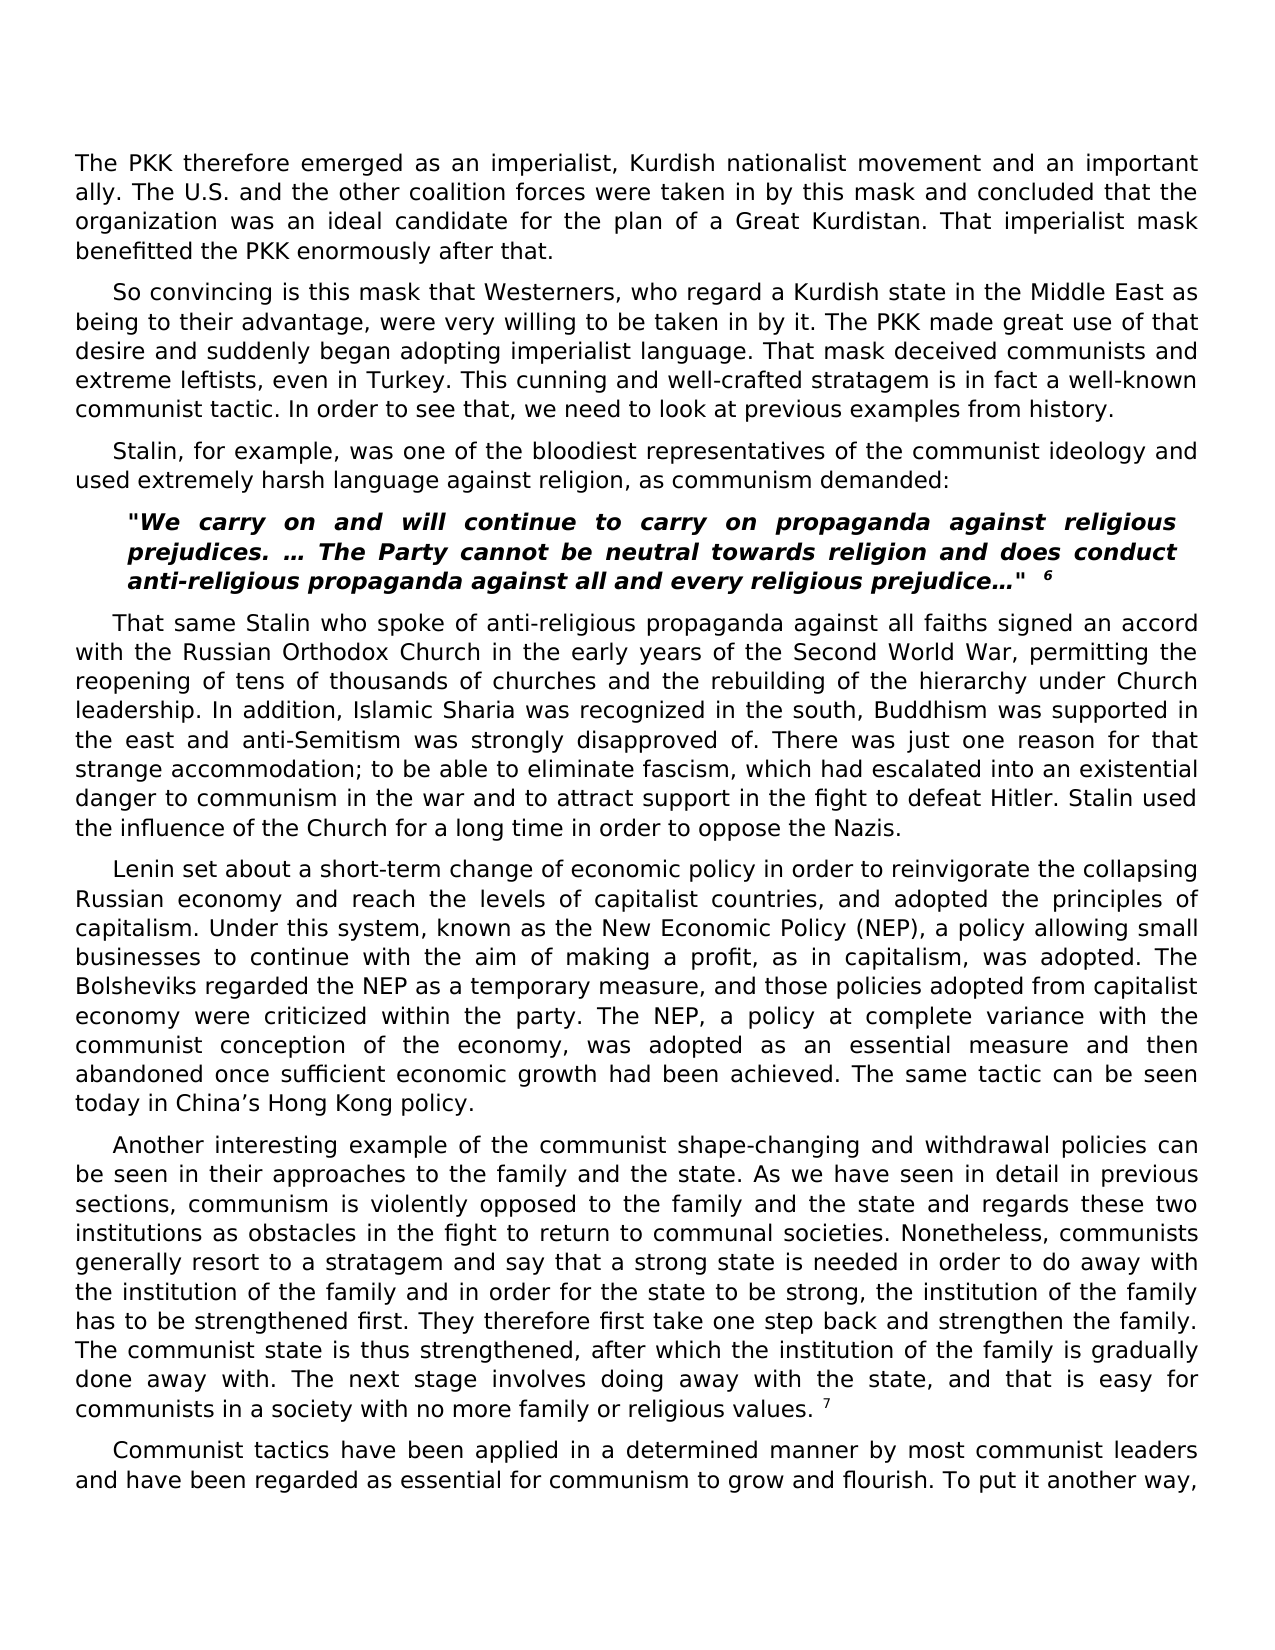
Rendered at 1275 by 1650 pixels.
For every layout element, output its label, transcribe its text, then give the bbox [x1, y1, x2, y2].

text So convincing is this mask that Westerners, who regard a Kurdish state in the Middle East as being to their advantage, were very willing to be taken in by it. The PKK made great use of that desire and suddenly began adopting imperialist language. That mask deceived communists and extreme leftists, even in Turkey. This cunning and well-crafted stratagem is in fact a well-known communist tactic. In order to see that, we need to look at previous examples from history. [75, 279, 1200, 423]
text That same Stalin who spoke of anti-religious propaganda against all faiths signed an accord with the Russian Orthodox Church in the early years of the Second World War, permitting the reopening of tens of thousands of churches and the rebuilding of the hierarchy under Church leadership. In addition, Islamic Sharia was recognized in the south, Buddhism was supported in the east and anti-Semitism was strongly disapproved of. There was just one reason for that strange accommodation; to be able to eliminate fascism, which had escalated into an existential danger to communism in the war and to attract support in the fight to defeat Hitler. Stalin used the influence of the Church for a long time in order to oppose the Nazis. [75, 610, 1200, 841]
text "We carry on and will continue to carry on propaganda against religious prejudices. … The Party cannot be neutral towards religion and does conduct anti-religious propaganda against all and every religious prejudice…" 6 [127, 509, 1177, 595]
text Communist tactics have been applied in a determined manner by most communist leaders and have been regarded as essential for communism to grow and flourish. To put it another way, [75, 1438, 1200, 1493]
text Lenin set about a short-term change of economic policy in order to reinvigorate the collapsing Russian economy and reach the levels of capitalist countries, and adopted the principles of capitalism. Under this system, known as the New Economic Policy (NEP), a policy allowing small businesses to continue with the aim of making a profit, as in capitalism, was adopted. The Bolsheviks regarded the NEP as a temporary measure, and those policies adopted from capitalist economy were criticized within the party. The NEP, a policy at complete variance with the communist conception of the economy, was adopted as an essential measure and then abandoned once sufficient economic growth had been achieved. The same tactic can be seen today in China’s Hong Kong policy. [75, 856, 1200, 1117]
text Stalin, for example, was one of the bloodiest representatives of the communist ideology and used extremely harsh language against religion, as communism demanded: [75, 438, 1200, 494]
text The PKK therefore emerged as an imperialist, Kurdish nationalist movement and an important ally. The U.S. and the other coalition forces were taken in by this mask and concluded that the organization was an ideal candidate for the plan of a Great Kurdistan. That imperialist mask benefitted the PKK enormously after that. [75, 150, 1200, 264]
text Another interesting example of the communist shape-changing and withdrawal policies can be seen in their approaches to the family and the state. As we have seen in detail in previous sections, communism is violently opposed to the family and the state and regards these two institutions as obstacles in the fight to return to communal societies. Nonetheless, communists generally resort to a stratagem and say that a strong state is needed in order to do away with the institution of the family and in order for the state to be strong, the institution of the family has to be strengthened first. They therefore first take one step back and strengthen the family. The communist state is thus strengthened, after which the institution of the family is gradually done away with. The next stage involves doing away with the state, and that is easy for communists in a society with no more family or religious values. 7 [75, 1132, 1200, 1422]
